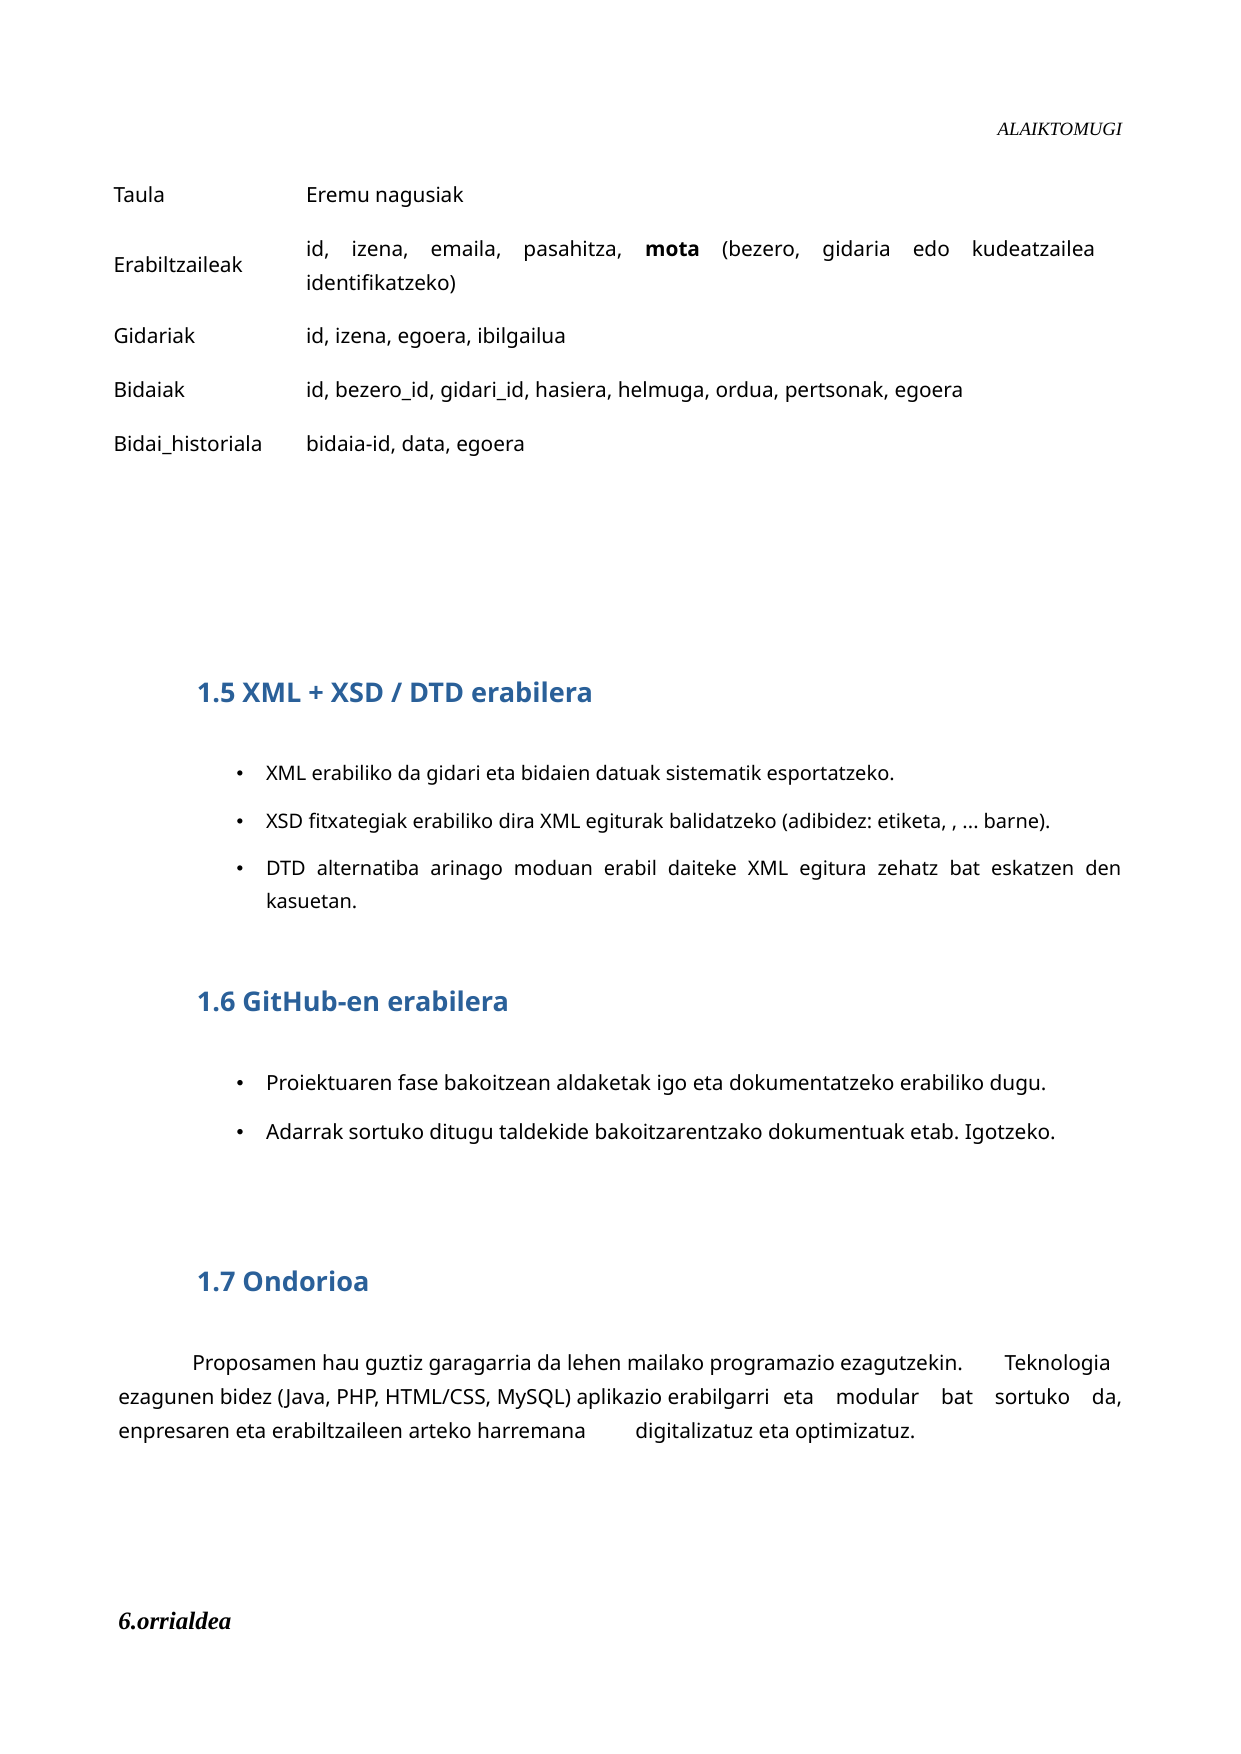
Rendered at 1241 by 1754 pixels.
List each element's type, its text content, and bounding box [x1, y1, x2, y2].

list XSD fitxategiak erabiliko dira XML egiturak balidatzeko (adibidez: etiketa, , ... barne). [236, 807, 1122, 834]
list XML erabiliko da gidari eta bidaien datuak sistematik esportatzeko. [236, 759, 1122, 787]
list 1.7 Ondorioa [155, 1263, 1122, 1300]
table_cell bidaia-id, data, egoera [303, 426, 1098, 479]
table_cell Erabiltzaileak [110, 231, 303, 318]
list DTD alternatiba arinago moduan erabil daiteke XML egitura zehatz bat eskatzen den kasuetan. [236, 854, 1122, 914]
list 1.6 GitHub-en erabilera [155, 983, 1122, 1019]
list 1.5 XML + XSD / DTD erabilera [155, 674, 1122, 711]
table_cell Gidariak [110, 319, 303, 372]
table_cell id, izena, egoera, ibilgailua [303, 319, 1098, 372]
table_header Eremu nagusiak [303, 177, 1098, 231]
table_cell Bidai_historiala [110, 426, 303, 479]
text Proposamen hau guztiz garagarria da lehen mailako programazio ezagutzekin. Teknologia ezagunen bidez (Java, PHP, HTML/CSS, MySQL) aplikazio erabilgarri eta modular bat sortuko da, enpresaren eta erabiltzaileen arteko harremana digitalizatuz eta optimizatuz. [118, 1348, 1122, 1445]
list Adarrak sortuko ditugu taldekide bakoitzarentzako dokumentuak etab. Igotzeko. [236, 1117, 1122, 1145]
list Proiektuaren fase bakoitzean aldaketak igo eta dokumentatzeko erabiliko dugu. [236, 1068, 1122, 1097]
table_cell Bidaiak [110, 372, 303, 426]
table_cell id, izena, emaila, pasahitza, mota (bezero, gidaria edo kudeatzailea identifikatzeko) [303, 231, 1098, 318]
table_header Taula [110, 177, 303, 231]
table_cell id, bezero_id, gidari_id, hasiera, helmuga, ordua, pertsonak, egoera [303, 372, 1098, 426]
